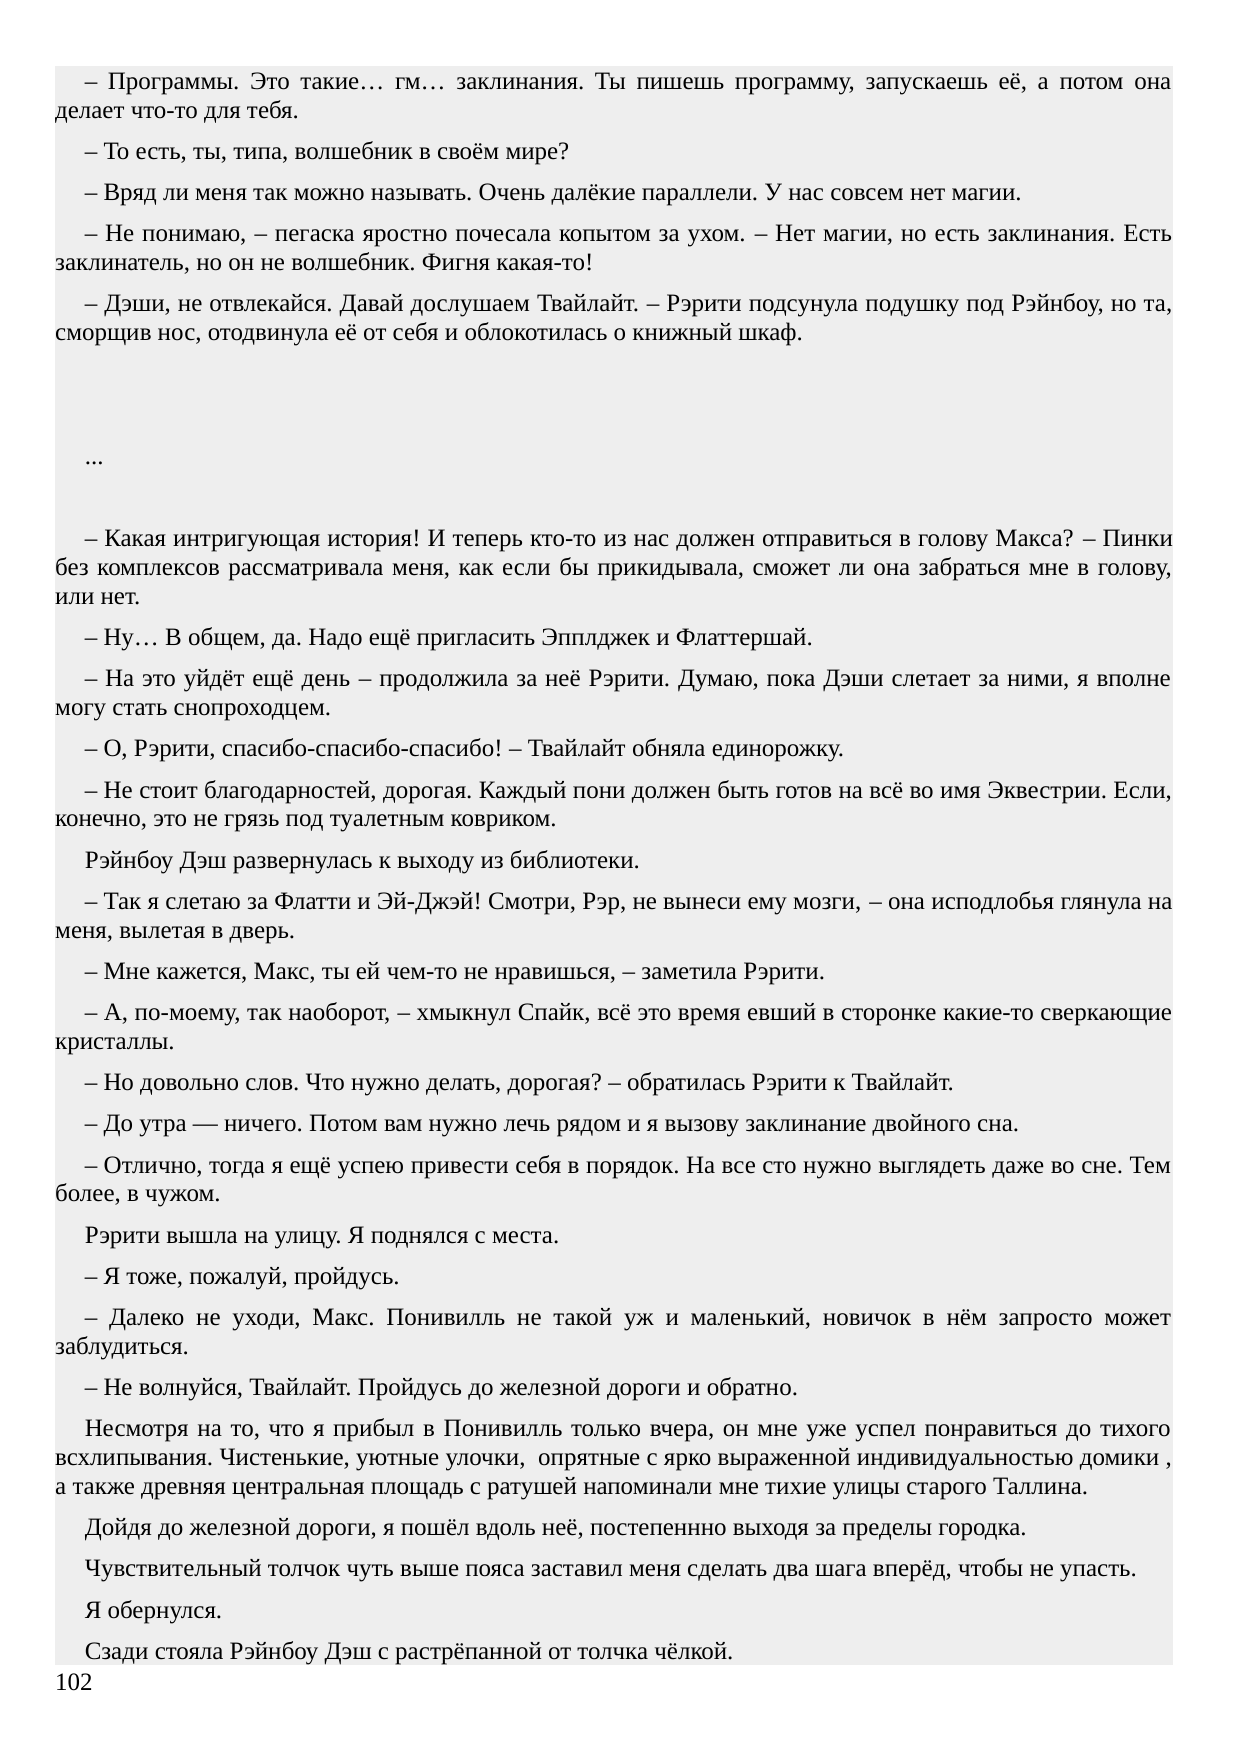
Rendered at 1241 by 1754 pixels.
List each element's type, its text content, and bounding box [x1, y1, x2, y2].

text Сзади стояла Рэйнбоу Дэш с растрёпанной от толчка чёлкой. [55, 1636, 1173, 1665]
text Рэйнбоу Дэш развернулась к выходу из библиотеки. [55, 845, 1173, 873]
text Я обернулся. [55, 1595, 1173, 1623]
text Рэрити вышла на улицу. Я поднялся с места. [55, 1220, 1173, 1248]
text – Дэши, не отвлекайся. Давай дослушаем Твайлайт. – Рэрити подсунула подушку под Рэйнбоу, но та, сморщив нос, отодвинула её от себя и облокотилась о книжный шкаф. [55, 288, 1173, 346]
text – До утра — ничего. Потом вам нужно лечь рядом и я вызову заклинание двойного сна. [55, 1108, 1173, 1137]
text – Не понимаю, – пегаска яростно почесала копытом за ухом. – Нет магии, но есть заклинания. Есть заклинатель, но он не волшебник. Фигня какая-то! [55, 218, 1173, 276]
text – Но довольно слов. Что нужно делать, дорогая? – обратилась Рэрити к Твайлайт. [55, 1067, 1173, 1096]
text – На это уйдёт ещё день – продолжила за неё Рэрити. Думаю, пока Дэши слетает за ними, я вполне могу стать снопроходцем. [55, 663, 1173, 721]
text – Ну… В общем, да. Надо ещё пригласить Эпплджек и Флаттершай. [55, 622, 1173, 651]
text – Так я слетаю за Флатти и Эй-Джэй! Смотри, Рэр, не вынеси ему мозги, – она исподлобья глянула на меня, вылетая в дверь. [55, 886, 1173, 943]
text – О, Рэрити, спасибо-спасибо-спасибо! – Твайлайт обняла единорожку. [55, 733, 1173, 762]
text Чувствительный толчок чуть выше пояса заставил меня сделать два шага вперёд, чтобы не упасть. [55, 1553, 1173, 1582]
text – Я тоже, пожалуй, пройдусь. [55, 1261, 1173, 1290]
text Несмотря на то, что я прибыл в Понивилль только вчера, он мне уже успел понравиться до тихого всхлипывания. Чистенькие, уютные улочки, опрятные с ярко выраженной индивидуальностью домики , а также древняя центральная площадь с ратушей напоминали мне тихие улицы старого Таллина. [55, 1413, 1173, 1500]
text – Мне кажется, Макс, ты ей чем-то не нравишься, – заметила Рэрити. [55, 956, 1173, 985]
text – А, по-моему, так наоборот, – хмыкнул Спайк, всё это время евший в сторонке какие-то сверкающие кристаллы. [55, 997, 1173, 1055]
text – Вряд ли меня так можно называть. Очень далёкие параллели. У нас совсем нет магии. [55, 177, 1173, 206]
text ... [55, 441, 1173, 470]
text – Далеко не уходи, Макс. Понивилль не такой уж и маленький, новичок в нём запросто может заблудиться. [55, 1302, 1173, 1360]
text Дойдя до железной дороги, я пошёл вдоль неё, постепеннно выходя за пределы городка. [55, 1512, 1173, 1541]
text – Программы. Это такие… гм… заклинания. Ты пишешь программу, запускаешь её, а потом она делает что-то для тебя. [55, 66, 1173, 123]
text – То есть, ты, типа, волшебник в своём мире? [55, 136, 1173, 165]
text – Отлично, тогда я ещё успею привести себя в порядок. На все сто нужно выглядеть даже во сне. Тем более, в чужом. [55, 1150, 1173, 1207]
text – Не стоит благодарностей, дорогая. Каждый пони должен быть готов на всё во имя Эквестрии. Если, конечно, это не грязь под туалетным ковриком. [55, 775, 1173, 832]
text – Не волнуйся, Твайлайт. Пройдусь до железной дороги и обратно. [55, 1372, 1173, 1401]
text – Какая интригующая история! И теперь кто-то из нас должен отправиться в голову Макса? – Пинки без комплексов рассматривала меня, как если бы прикидывала, сможет ли она забраться мне в голову, или нет. [55, 523, 1173, 610]
